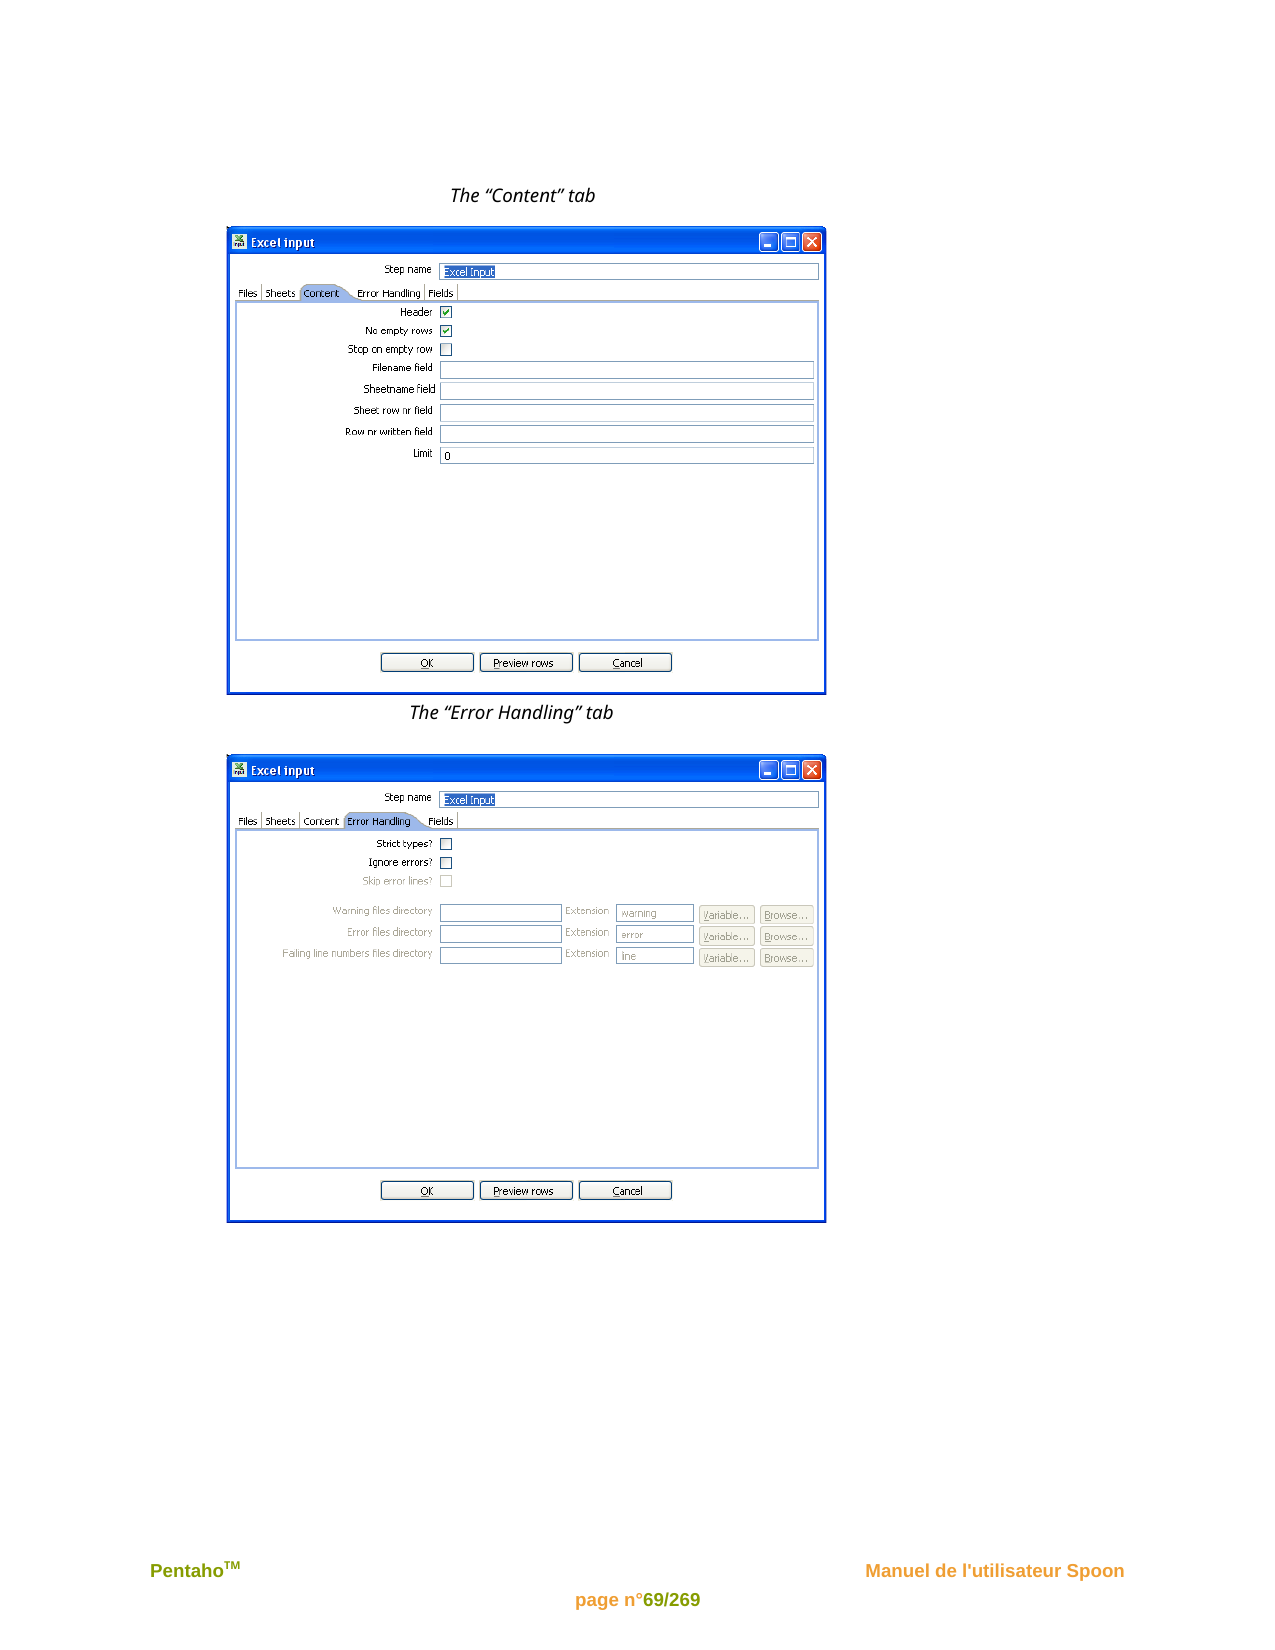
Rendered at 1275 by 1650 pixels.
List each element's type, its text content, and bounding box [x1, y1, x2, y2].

text The “Error Handling” tab [225, 695, 1125, 726]
text The “Content” tab [375, 179, 1125, 209]
picture [226, 754, 827, 1223]
picture [226, 226, 827, 695]
